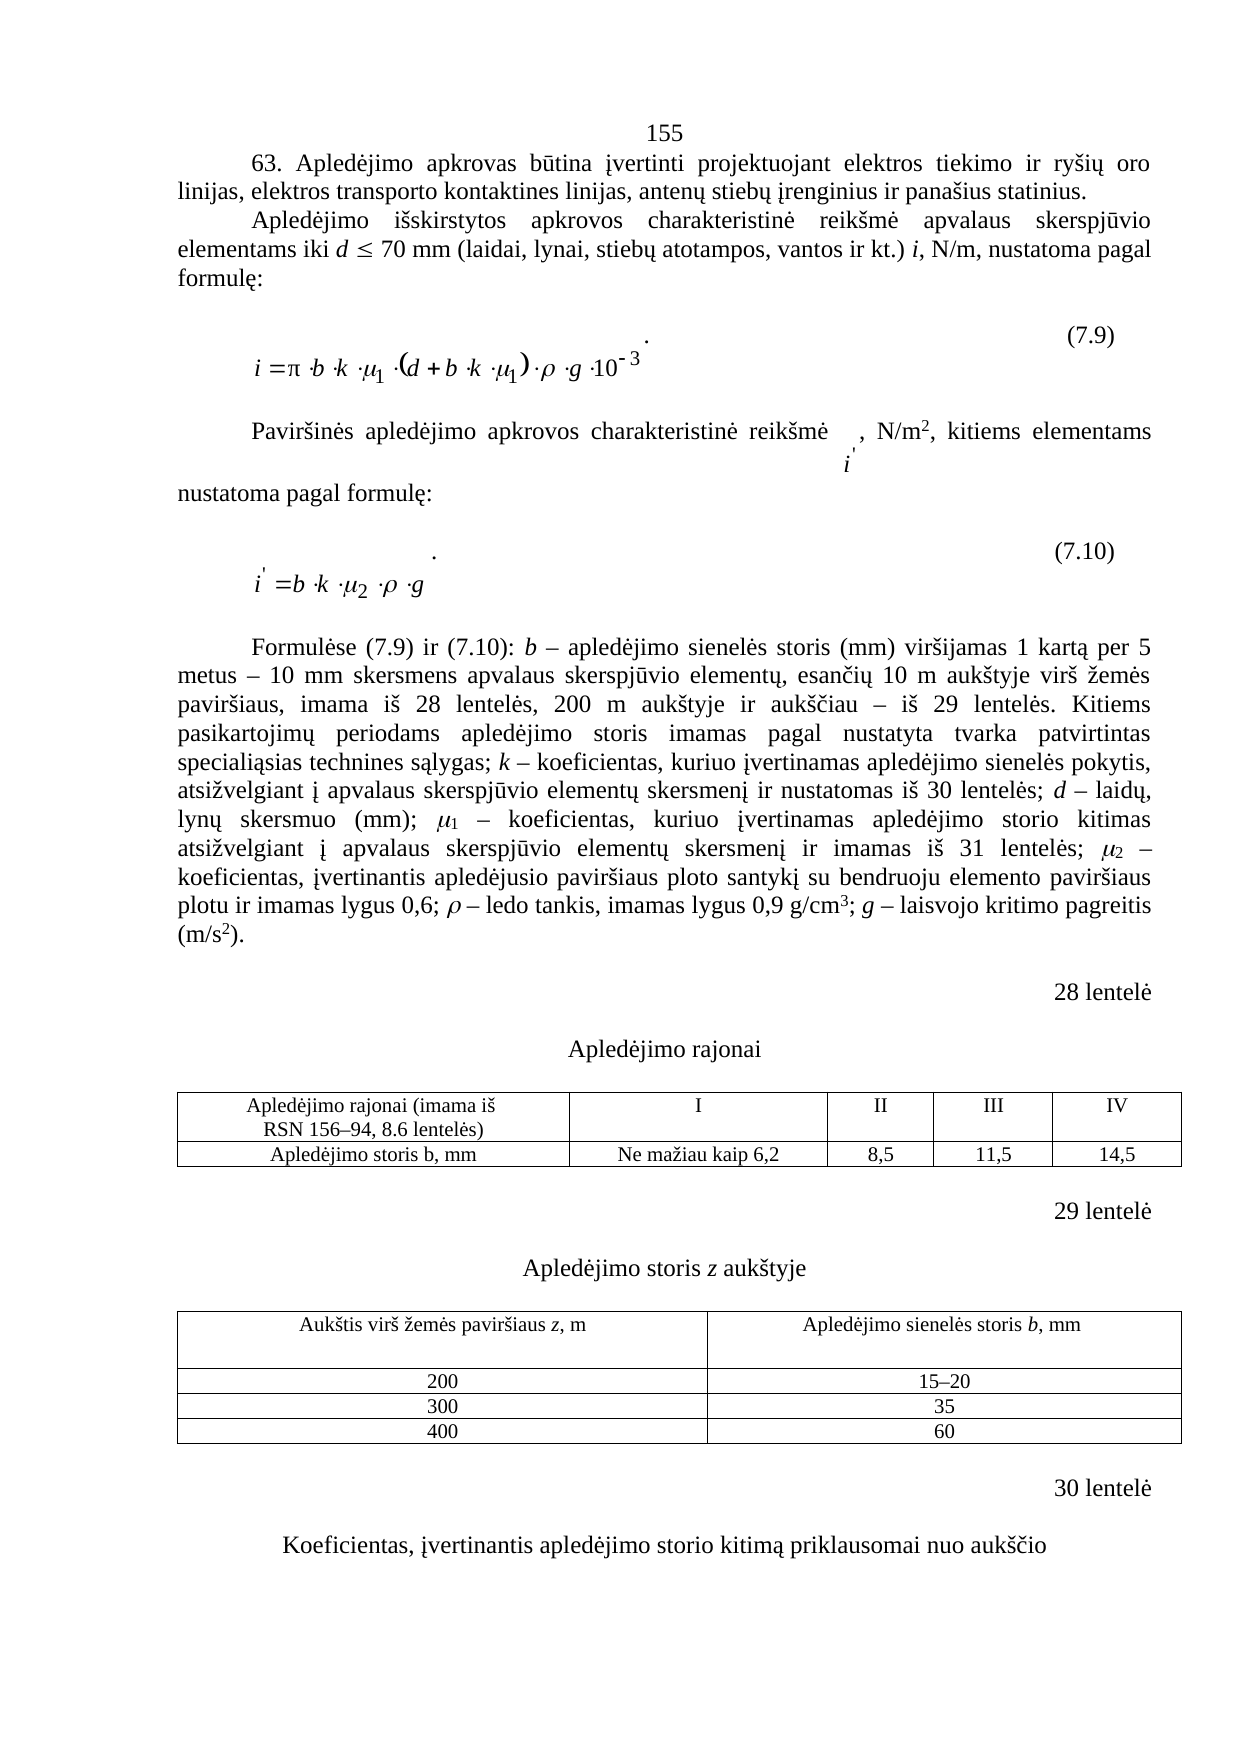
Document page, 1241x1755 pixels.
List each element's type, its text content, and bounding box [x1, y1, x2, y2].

text Koeficientas, įvertinantis apledėjimo storio kitimą priklausomai nuo aukščio [177, 1531, 1152, 1559]
table_header Apledėjimo sienelės storis b, mm [708, 1312, 1181, 1368]
text 28 lentelė [177, 977, 1152, 1005]
table_header IV [1053, 1093, 1181, 1141]
text 29 lentelė [177, 1196, 1152, 1224]
table_cell 60 [708, 1419, 1181, 1443]
table_header Aukštis virš žemės paviršiaus z, m [178, 1312, 707, 1368]
table_cell 15–20 [708, 1369, 1181, 1393]
text . (7.9) [177, 320, 1152, 387]
text 63. Apledėjimo apkrovas būtina įvertinti projektuojant elektros tiekimo ir ryšių oro linijas, elektros transporto kontaktines linijas, antenų stiebų įrenginius ir panašius statinius. [177, 148, 1152, 205]
text . (7.10) [177, 536, 1152, 603]
text Apledėjimo išskirstytos apkrovos charakteristinė reikšmė apvalaus skerspjūvio elementams iki d  70 mm (laidai, lynai, stiebų atotampos, vantos ir kt.) i, N/m, nustatoma pagal formulę: [177, 205, 1152, 291]
table_cell Apledėjimo storis b, mm [178, 1142, 569, 1166]
table_cell 35 [708, 1394, 1181, 1418]
table_header I [570, 1093, 827, 1141]
table_header II [828, 1093, 933, 1141]
table_cell 400 [178, 1419, 707, 1443]
table_header Apledėjimo rajonai (imama iš RSN 156–94, 8.6 lentelės) [178, 1093, 569, 1141]
text Formulėse (7.9) ir (7.10): b – apledėjimo sienelės storis (mm) viršijamas 1 kartą per 5 metus – 10 mm skersmens apvalaus skerspjūvio elementų, esančių 10 m aukštyje virš žemės paviršiaus, imama iš 28 lentelės, 200 m aukštyje ir aukščiau – iš 29 lentelės. Kitiems pasikartojimų periodams apledėjimo storis imamas pagal nustatyta tvarka patvirtintas specialiąsias technines sąlygas; k – koeficientas, kuriuo įvertinamas apledėjimo sienelės pokytis, atsižvelgiant į apvalaus skerspjūvio elementų skersmenį ir nustatomas iš 30 lentelės; d – laidų, lynų skersmuo (mm); 1 – koeficientas, kuriuo įvertinamas apledėjimo storio kitimas atsižvelgiant į apvalaus skerspjūvio elementų skersmenį ir imamas iš 31 lentelės; 2 – koeficientas, įvertinantis apledėjusio paviršiaus ploto santykį su bendruoju elemento paviršiaus plotu ir imamas lygus 0,6;  – ledo tankis, imamas lygus 0,9 g/cm3; g – laisvojo kritimo pagreitis (m/s2). [177, 632, 1152, 948]
table_cell 8,5 [828, 1142, 933, 1166]
table_cell Ne mažiau kaip 6,2 [570, 1142, 827, 1166]
table_cell 14,5 [1053, 1142, 1181, 1166]
text 30 lentelė [177, 1473, 1152, 1502]
table_cell 200 [178, 1369, 707, 1393]
table_cell 11,5 [934, 1142, 1052, 1166]
text Apledėjimo storis z aukštyje [177, 1253, 1152, 1282]
text Apledėjimo rajonai [177, 1034, 1152, 1063]
table_cell 300 [178, 1394, 707, 1418]
text Paviršinės apledėjimo apkrovos charakteristinė reikšmė , N/m2, kitiems elementams nustatoma pagal formulę: [177, 416, 1152, 507]
table_header III [934, 1093, 1052, 1141]
